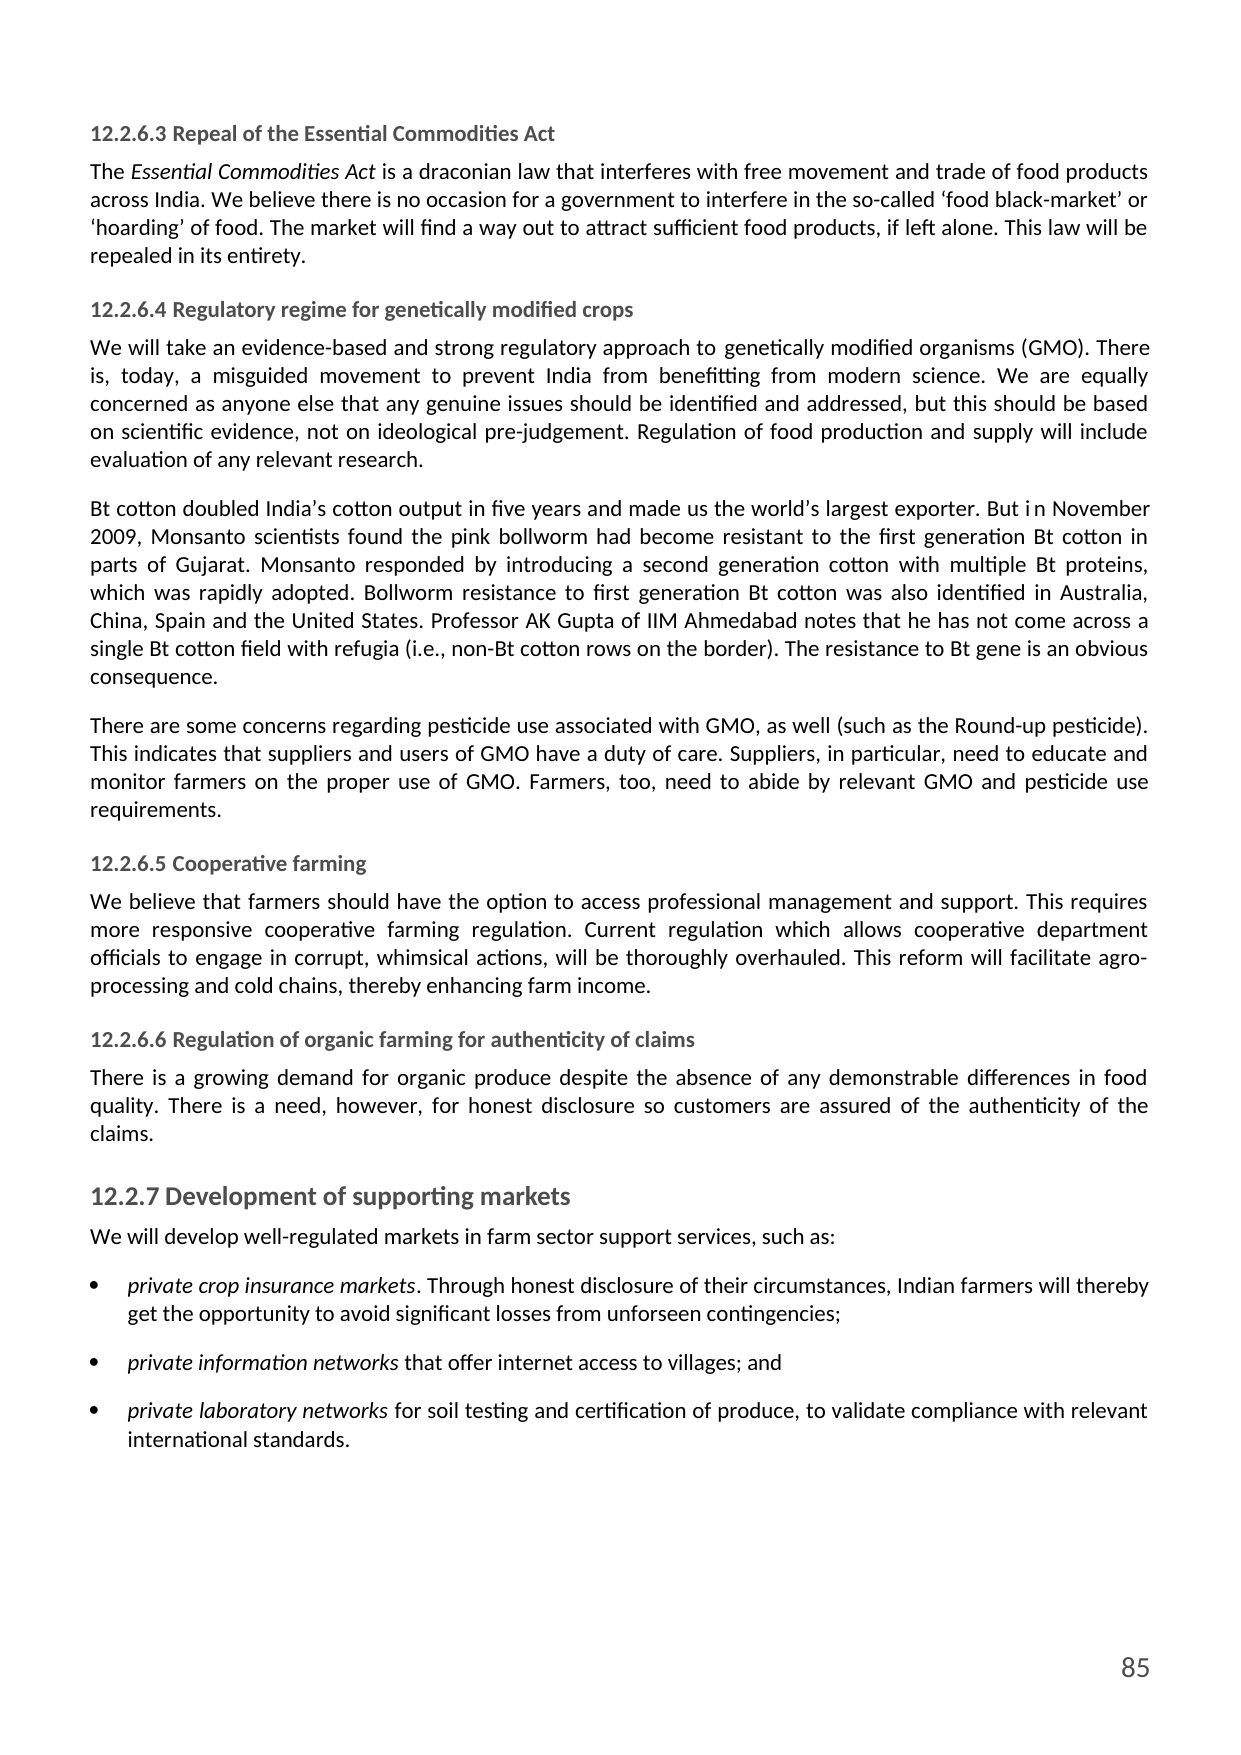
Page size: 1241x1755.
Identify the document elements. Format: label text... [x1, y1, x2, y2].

text There are some concerns regarding pesticide use associated with GMO, as well (such as the Round-up pesticide). This indicates that suppliers and users of GMO have a duty of care. Suppliers, in particular, need to educate and monitor farmers on the proper use of GMO. Farmers, too, need to abide by relevant GMO and pesticide use requirements. [90, 711, 1150, 823]
list private information networks that offer internet access to villages; and [90, 1348, 1150, 1376]
text We will develop well-regulated markets in farm sector support services, such as: [90, 1222, 1150, 1250]
subtitle Development of supporting markets [90, 1179, 1150, 1212]
subtitle Cooperative farming [90, 850, 1150, 877]
text We will take an evidence-based and strong regulatory approach to genetically modified organisms (GMO). There is, today, a misguided movement to prevent India from benefitting from modern science. We are equally concerned as anyone else that any genuine issues should be identified and addressed, but this should be based on scientific evidence, not on ideological pre-judgement. Regulation of food production and supply will include evaluation of any relevant research. [90, 333, 1150, 473]
text There is a growing demand for organic produce despite the absence of any demonstrable differences in food quality. There is a need, however, for honest disclosure so customers are assured of the authenticity of the claims. [90, 1063, 1150, 1147]
subtitle Regulatory regime for genetically modified crops [90, 296, 1150, 323]
list private crop insurance markets. Through honest disclosure of their circumstances, Indian farmers will thereby get the opportunity to avoid significant losses from unforseen contingencies; [90, 1271, 1150, 1327]
subtitle Repeal of the Essential Commodities Act [90, 120, 1150, 147]
subtitle Regulation of organic farming for authenticity of claims [90, 1026, 1150, 1053]
text Bt cotton doubled India’s cotton output in five years and made us the world’s largest exporter. But in November 2009, Monsanto scientists found the pink bollworm had become resistant to the first generation Bt cotton in parts of Gujarat. Monsanto responded by introducing a second generation cotton with multiple Bt proteins, which was rapidly adopted. Bollworm resistance to first generation Bt cotton was also identified in Australia, China, Spain and the United States. Professor AK Gupta of IIM Ahmedabad notes that he has not come across a single Bt cotton field with refugia (i.e., non-Bt cotton rows on the border). The resistance to Bt gene is an obvious consequence. [90, 494, 1150, 690]
list private laboratory networks for soil testing and certification of produce, to validate compliance with relevant international standards. [90, 1397, 1150, 1453]
text We believe that farmers should have the option to access professional management and support. This requires more responsive cooperative farming regulation. Current regulation which allows cooperative department officials to engage in corrupt, whimsical actions, will be thoroughly overhauled. This reform will facilitate agro-processing and cold chains, thereby enhancing farm income. [90, 887, 1150, 999]
text The Essential Commodities Act is a draconian law that interferes with free movement and trade of food products across India. We believe there is no occasion for a government to interfere in the so-called ‘food black-market’ or ‘hoarding’ of food. The market will find a way out to attract sufficient food products, if left alone. This law will be repealed in its entirety. [90, 157, 1150, 269]
